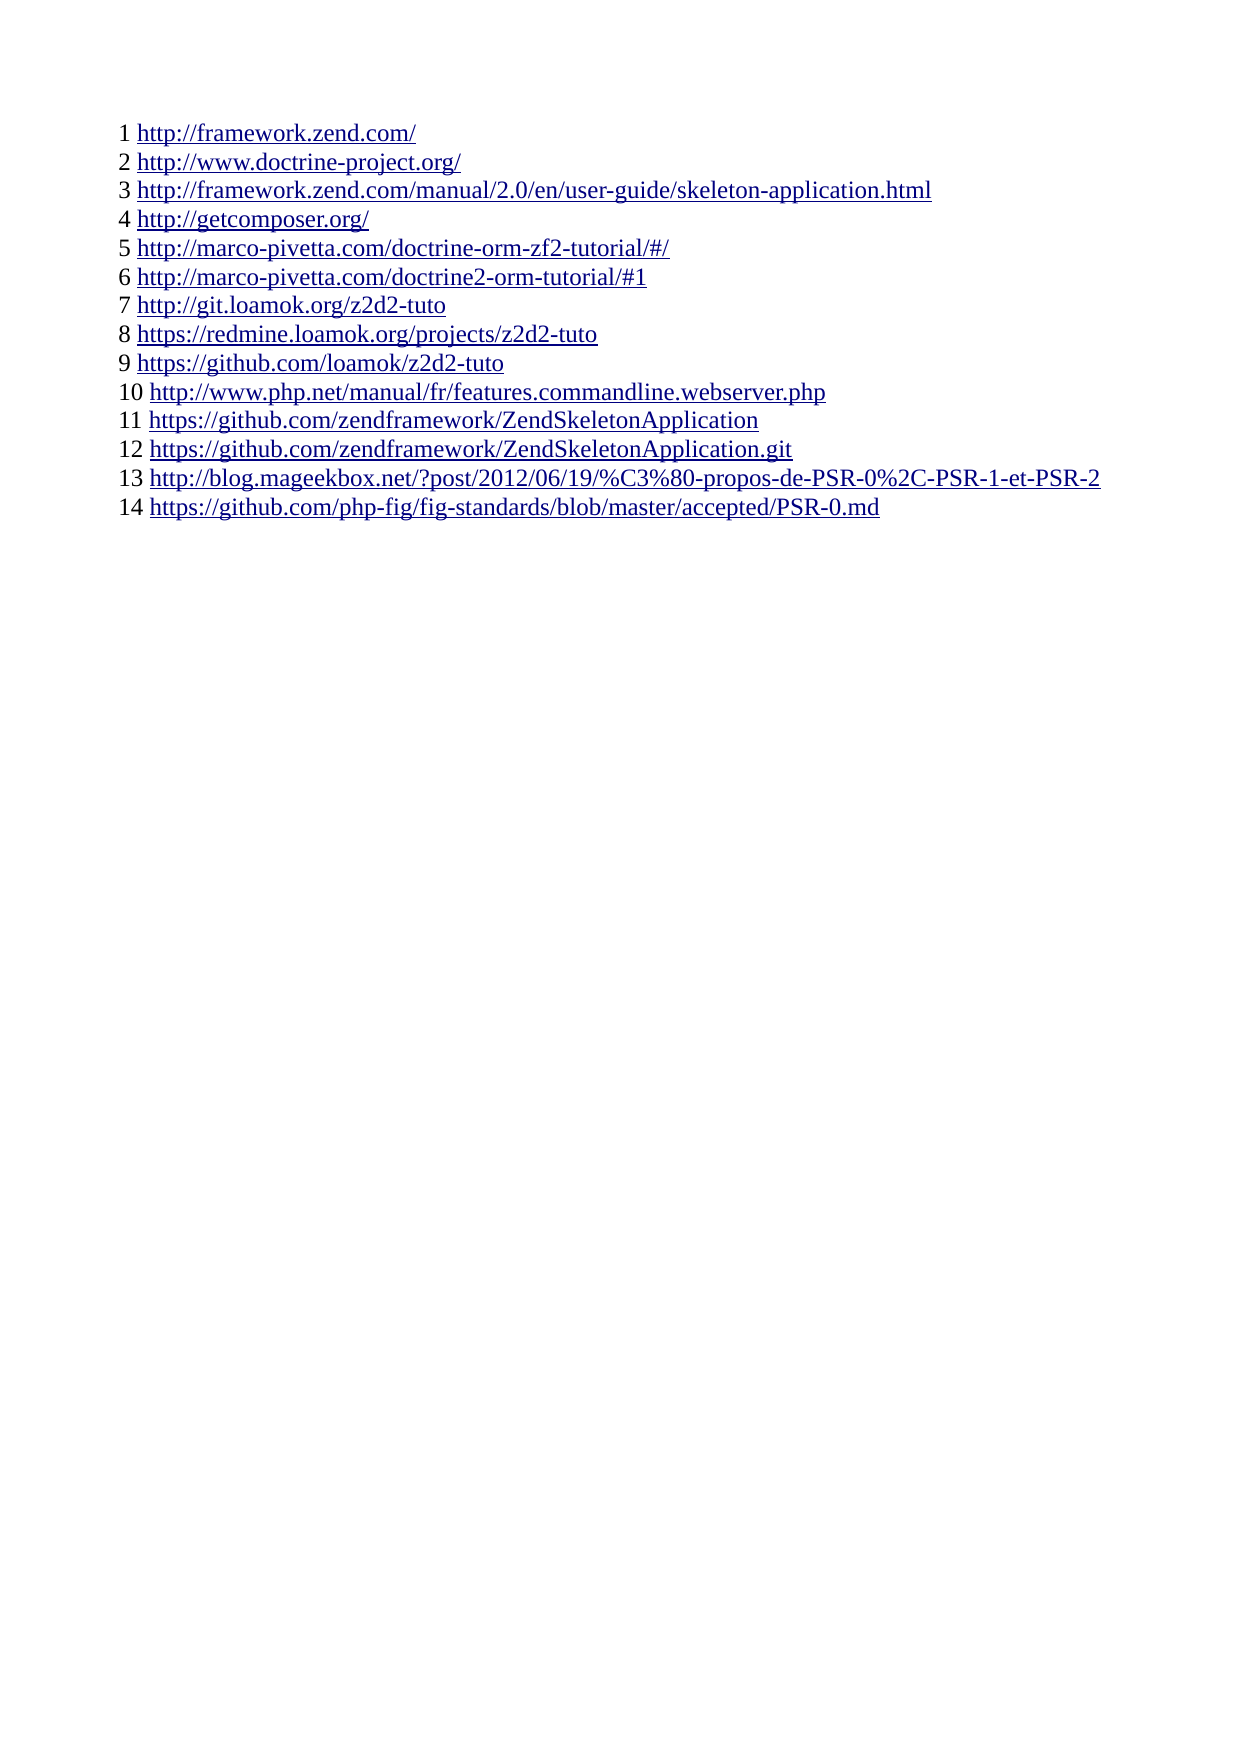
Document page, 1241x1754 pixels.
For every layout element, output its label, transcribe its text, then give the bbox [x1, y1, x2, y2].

text 10 http://www.php.net/manual/fr/features.commandline.webserver.php [118, 377, 1122, 406]
text 2 http://www.doctrine-project.org/ [118, 147, 1122, 176]
text 5 http://marco-pivetta.com/doctrine-orm-zf2-tutorial/#/ [118, 233, 1122, 262]
text 8 https://redmine.loamok.org/projects/z2d2-tuto [118, 319, 1122, 348]
text 9 https://github.com/loamok/z2d2-tuto [118, 348, 1122, 377]
text 14 https://github.com/php-fig/fig-standards/blob/master/accepted/PSR-0.md [118, 492, 1122, 521]
text 1 http://framework.zend.com/ [118, 118, 1122, 147]
text 3 http://framework.zend.com/manual/2.0/en/user-guide/skeleton-application.html [118, 176, 1122, 204]
text 12 https://github.com/zendframework/ZendSkeletonApplication.git [118, 434, 1122, 463]
text 6 http://marco-pivetta.com/doctrine2-orm-tutorial/#1 [118, 262, 1122, 291]
text 4 http://getcomposer.org/ [118, 204, 1122, 233]
text 7 http://git.loamok.org/z2d2-tuto [118, 291, 1122, 319]
text 11 https://github.com/zendframework/ZendSkeletonApplication [118, 406, 1122, 434]
text 13 http://blog.mageekbox.net/?post/2012/06/19/%C3%80-propos-de-PSR-0%2C-PSR-1-et-PSR-2 [118, 463, 1122, 492]
